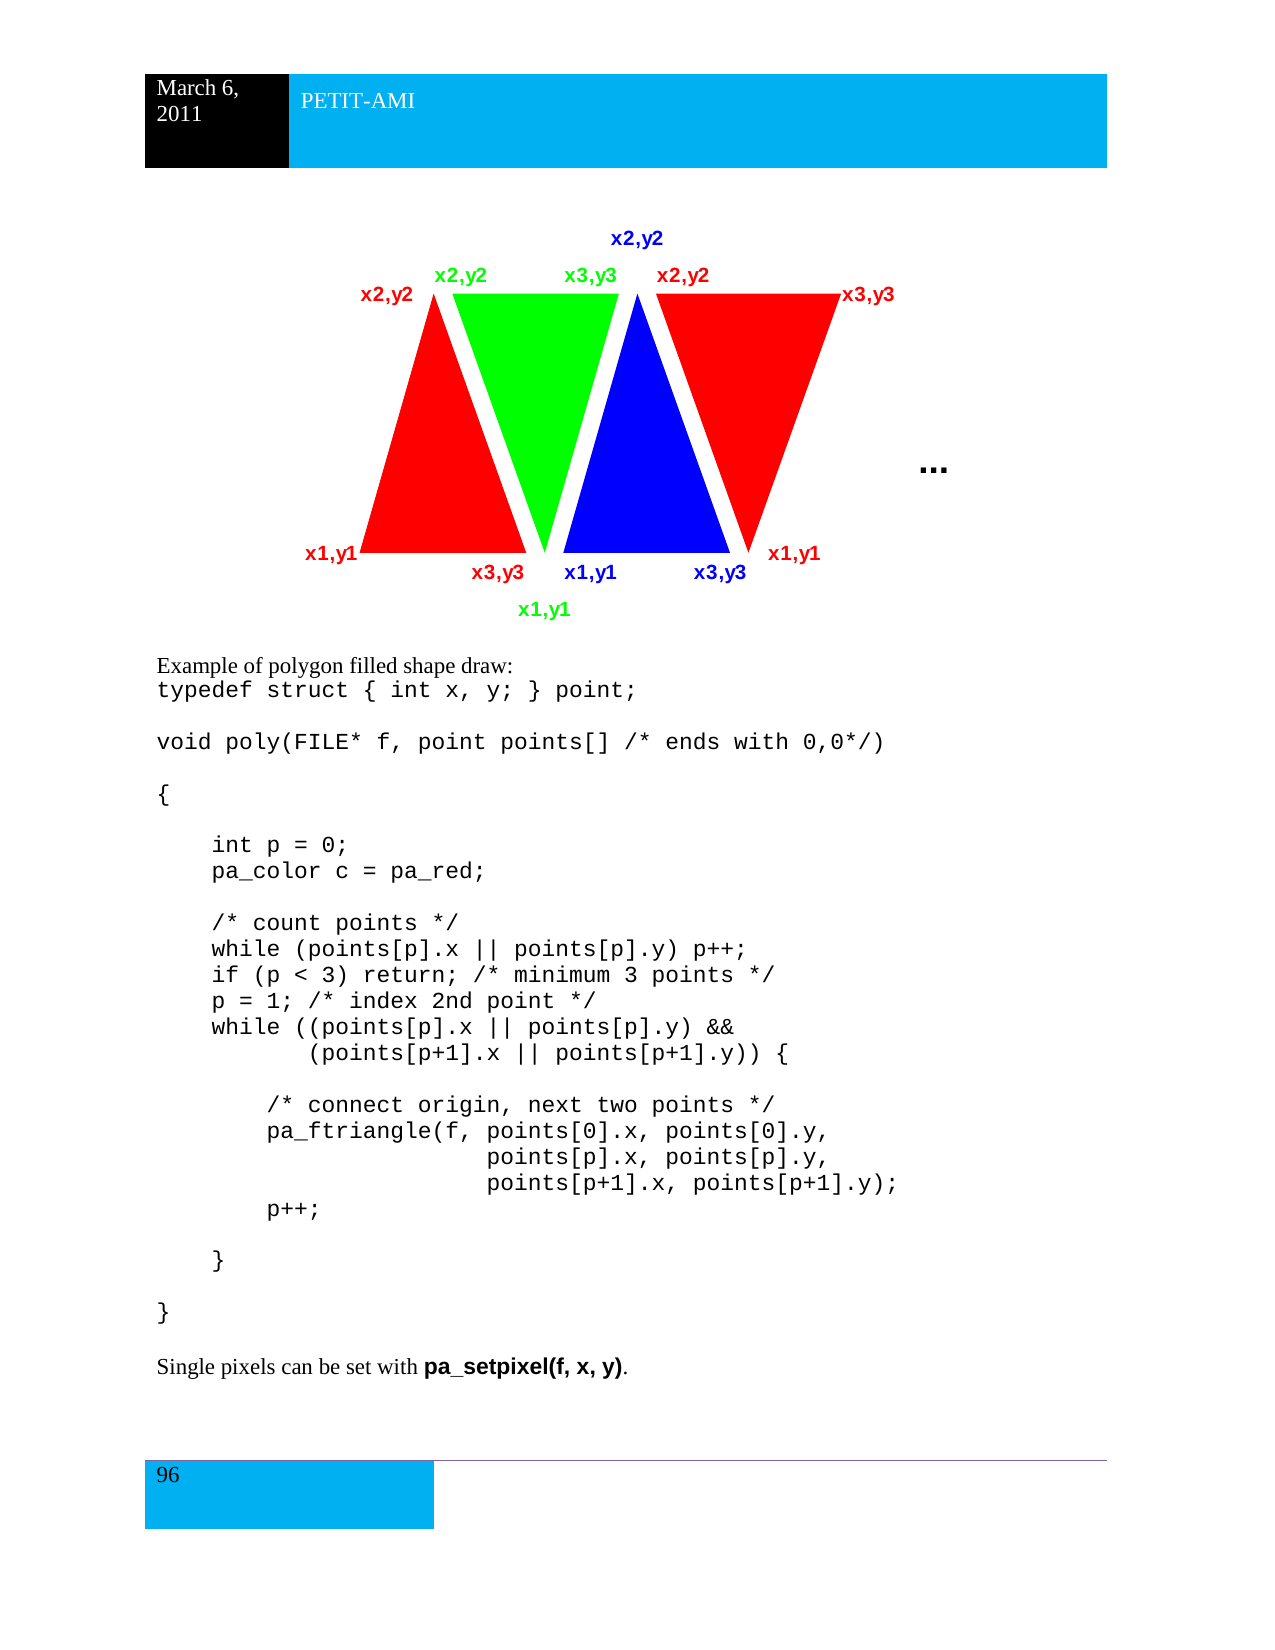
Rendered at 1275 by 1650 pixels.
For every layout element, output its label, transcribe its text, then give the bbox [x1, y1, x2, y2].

text points[p].x, points[p].y, [156, 1145, 1118, 1171]
text while ((points[p].x || points[p].y) && [156, 1015, 1118, 1041]
text /* count points */ [156, 912, 1118, 938]
text typedef struct { int x, y; } point; [156, 678, 1118, 704]
text (points[p+1].x || points[p+1].y)) { [156, 1041, 1118, 1067]
text /* connect origin, next two points */ [156, 1093, 1118, 1119]
text if (p < 3) return; /* minimum 3 points */ [156, 963, 1118, 989]
text } [156, 1301, 1118, 1327]
text void poly(FILE* f, point points[] /* ends with 0,0*/) [156, 730, 1118, 756]
text { [156, 782, 1118, 808]
text Single pixels can be set with pa_setpixel(f, x, y). [156, 1353, 1118, 1379]
text p = 1; /* index 2nd point */ [156, 989, 1118, 1015]
text pa_color c = pa_red; [156, 860, 1118, 886]
text p++; [156, 1197, 1118, 1223]
text int p = 0; [156, 834, 1118, 860]
text points[p+1].x, points[p+1].y); [156, 1171, 1118, 1197]
text } [156, 1249, 1118, 1275]
text while (points[p].x || points[p].y) p++; [156, 938, 1118, 963]
text Example of polygon filled shape draw: [156, 652, 1118, 678]
text pa_ftriangle(f, points[0].x, points[0].y, [156, 1119, 1118, 1145]
